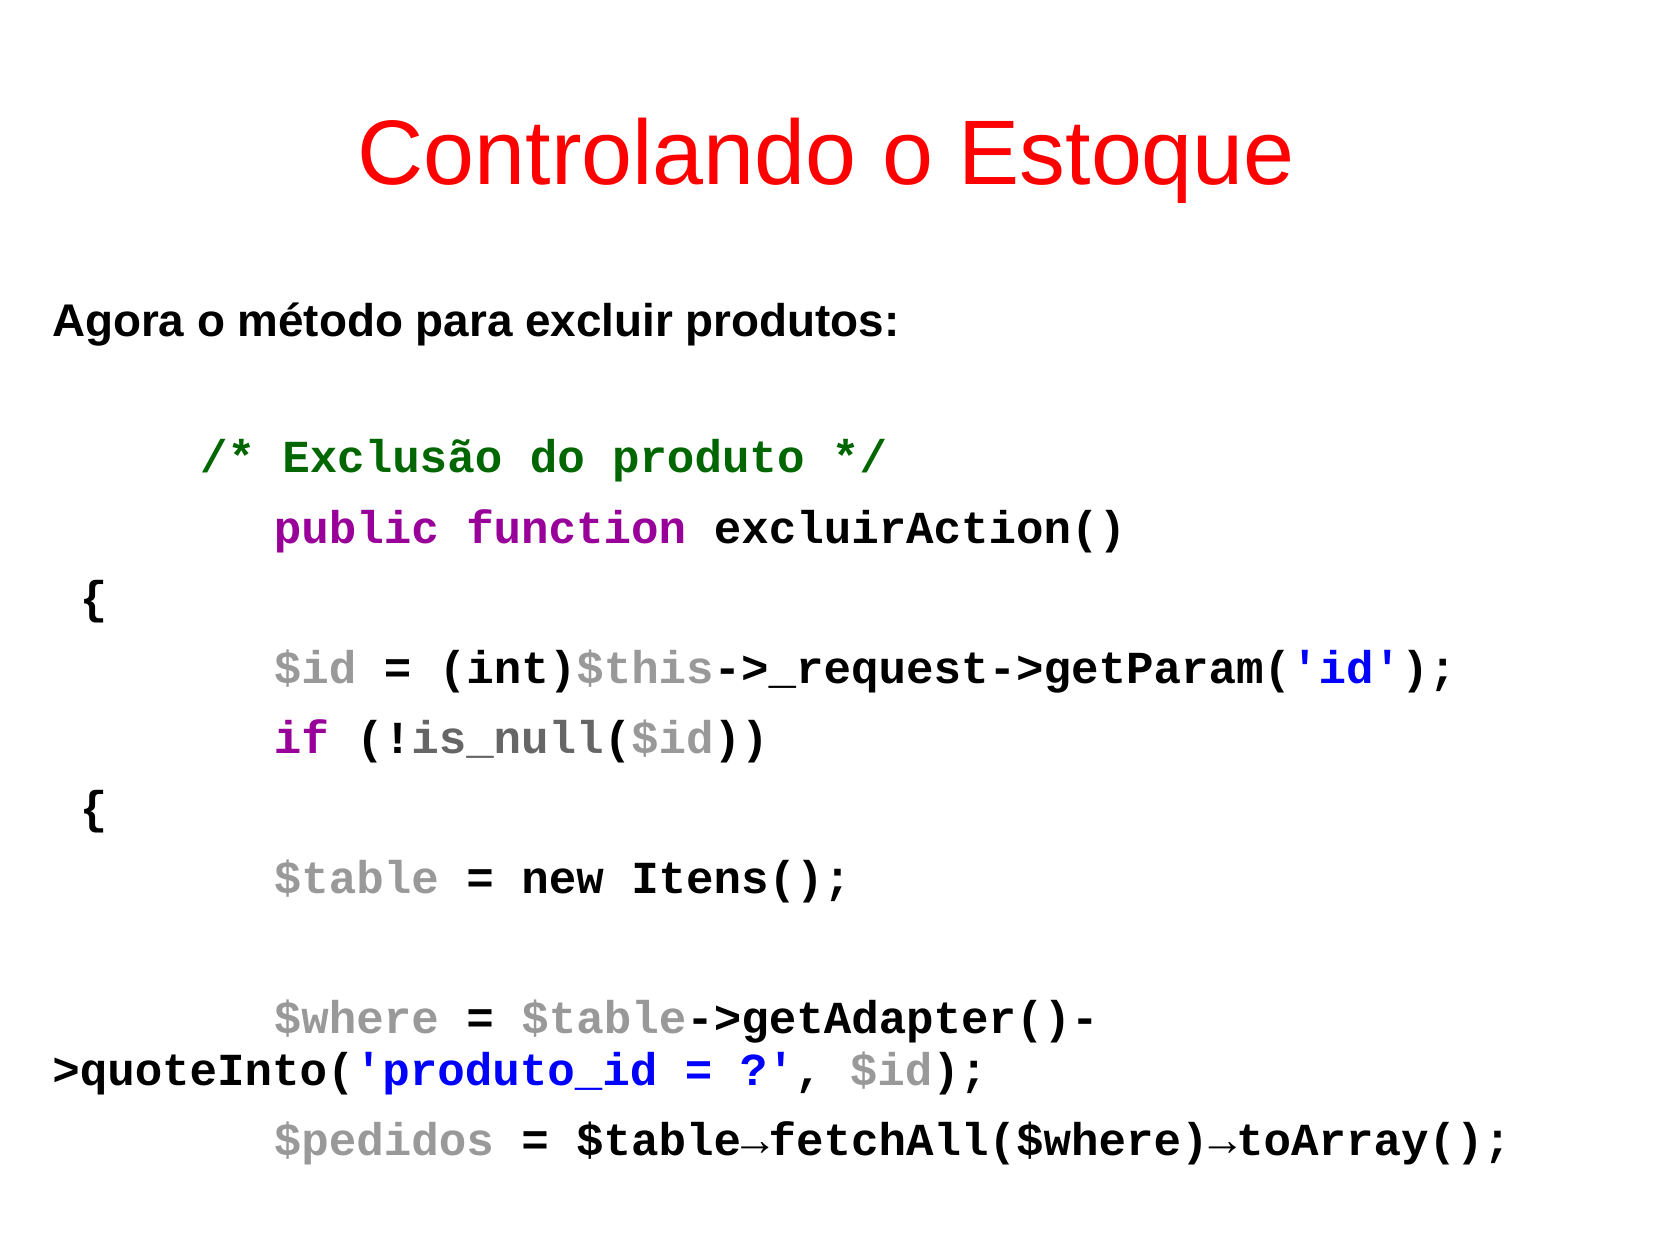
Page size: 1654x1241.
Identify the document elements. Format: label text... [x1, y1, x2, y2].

title Controlando o Estoque [82, 49, 1571, 257]
list Agora o método para excluir produtos: /* Exclusão do produto */ public function excluirAction() { $id = (int)$this->_request->getParam('id'); if (!is_null($id)) { $table = new Itens(); $where = $table->getAdapter()->quoteInto('produto_id = ?', $id); $pedidos = $table→fetchAll($where)→toArray(); [52, 295, 1636, 1229]
